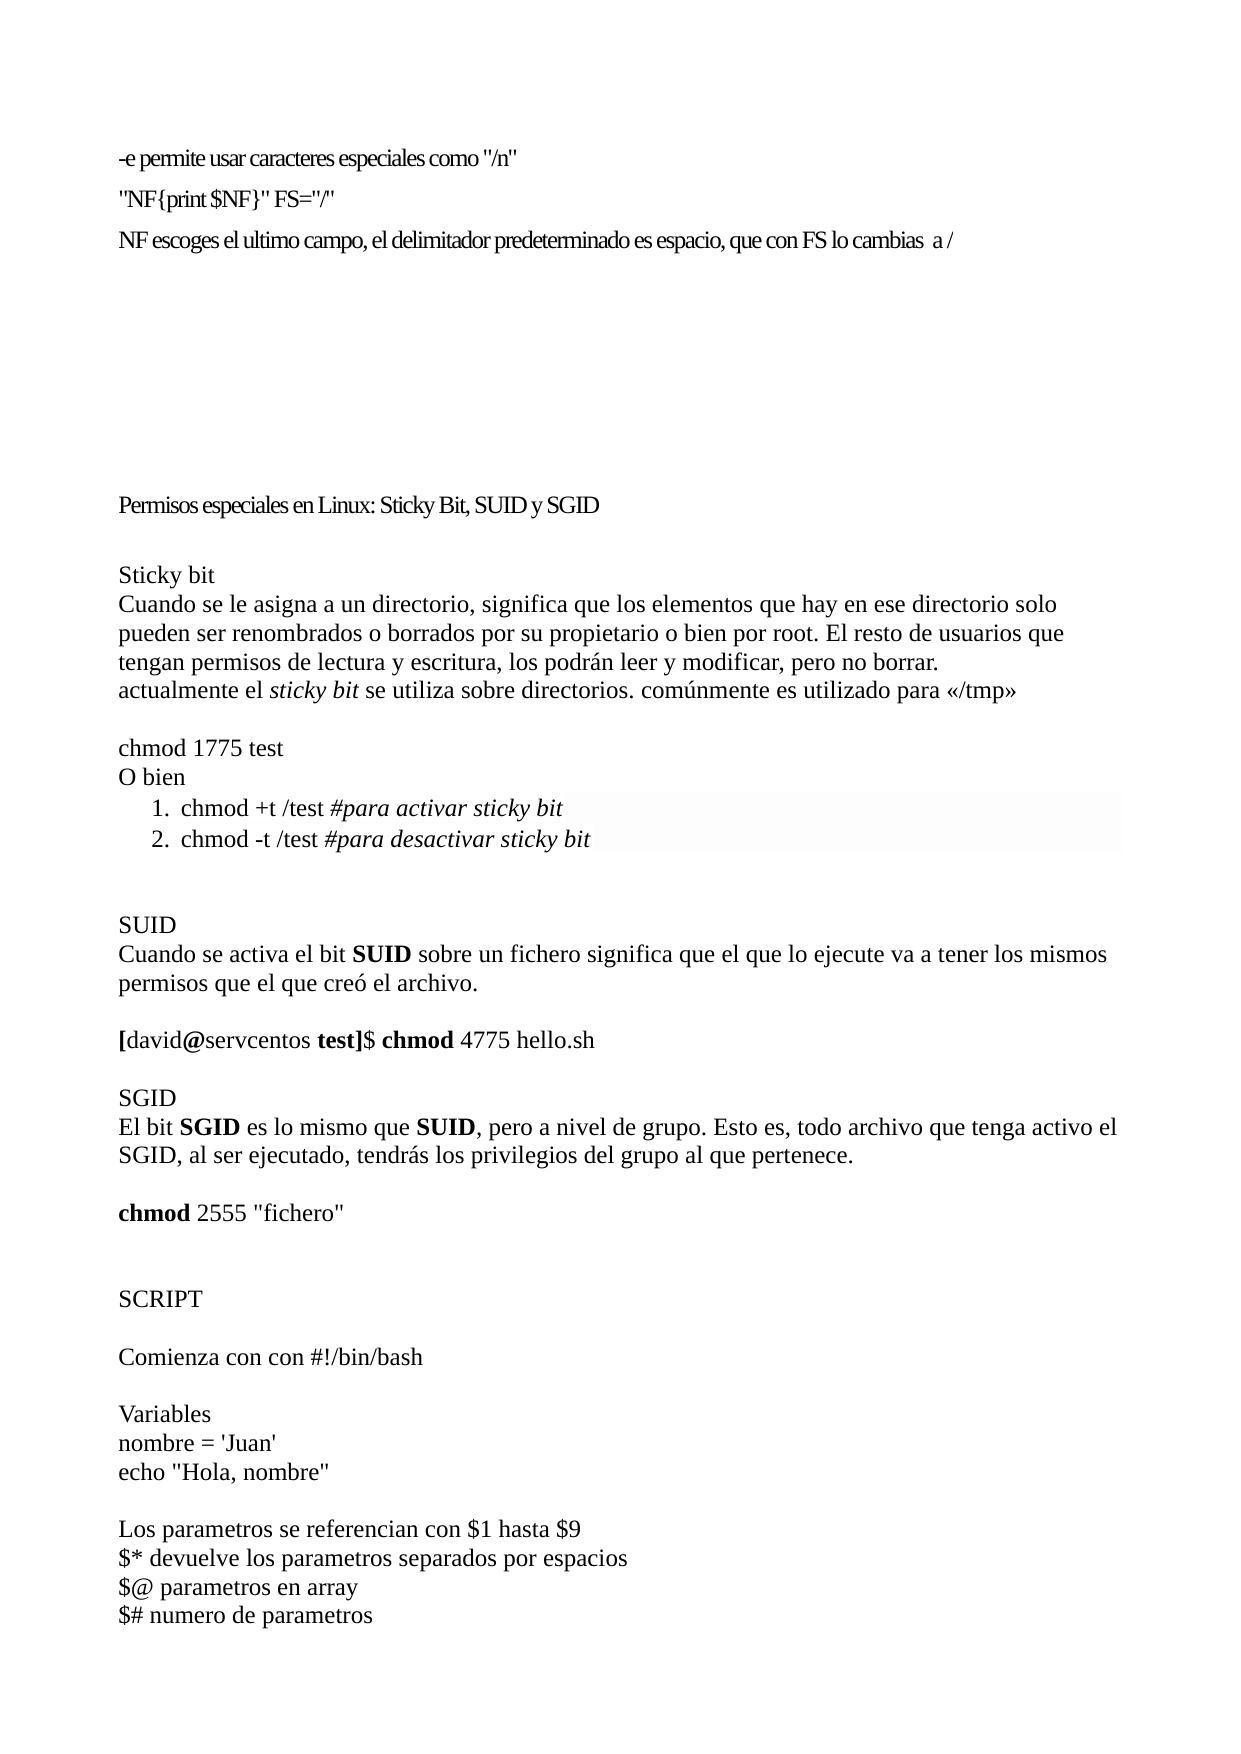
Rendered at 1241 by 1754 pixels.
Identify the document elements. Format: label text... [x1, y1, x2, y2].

text nombre = 'Juan' [118, 1428, 1122, 1457]
text $# numero de parametros [118, 1601, 1122, 1629]
text NF escoges el ultimo campo, el delimitador predeterminado es espacio, que con FS lo cambias a / [118, 226, 1122, 254]
text Cuando se le asigna a un directorio, significa que los elementos que hay en ese directorio solo pueden ser renombrados o borrados por su propietario o bien por root. El resto de usuarios que tengan permisos de lectura y escritura, los podrán leer y modificar, pero no borrar. [118, 589, 1122, 676]
list chmod -t /test #para desactivar sticky bit [181, 822, 1122, 853]
text [david@servcentos test]$ chmod 4775 hello.sh [118, 1026, 1122, 1054]
text Sticky bit [118, 561, 1122, 589]
text SCRIPT [118, 1284, 1122, 1313]
text echo "Hola, nombre" [118, 1457, 1122, 1486]
subtitle SUID [118, 911, 1122, 939]
text "NF{print $NF}" FS="/" [118, 184, 1122, 213]
text chmod 1775 test [118, 733, 1122, 762]
text $@ parametros en array [118, 1572, 1122, 1601]
text $* devuelve los parametros separados por espacios [118, 1543, 1122, 1572]
text El bit SGID es lo mismo que SUID, pero a nivel de grupo. Esto es, todo archivo que tenga activo el SGID, al ser ejecutado, tendrás los privilegios del grupo al que pertenece. [118, 1112, 1122, 1169]
text Los parametros se referencian con $1 hasta $9 [118, 1514, 1122, 1543]
text Cuando se activa el bit SUID sobre un fichero significa que el que lo ejecute va a tener los mismos permisos que el que creó el archivo. [118, 939, 1122, 997]
list chmod +t /test #para activar sticky bit [181, 791, 1122, 822]
text O bien [118, 762, 1122, 791]
text actualmente el sticky bit se utiliza sobre directorios. comúnmente es utilizado para «/tmp» [118, 676, 1122, 704]
subtitle -e permite usar caracteres especiales como "/n" [118, 143, 1122, 172]
text chmod 2555 "fichero" [118, 1198, 1122, 1227]
text Comienza con con #!/bin/bash [118, 1342, 1122, 1371]
subtitle SGID [118, 1083, 1122, 1112]
text Variables [118, 1399, 1122, 1428]
subtitle Permisos especiales en Linux: Sticky Bit, SUID y SGID [118, 491, 1122, 519]
